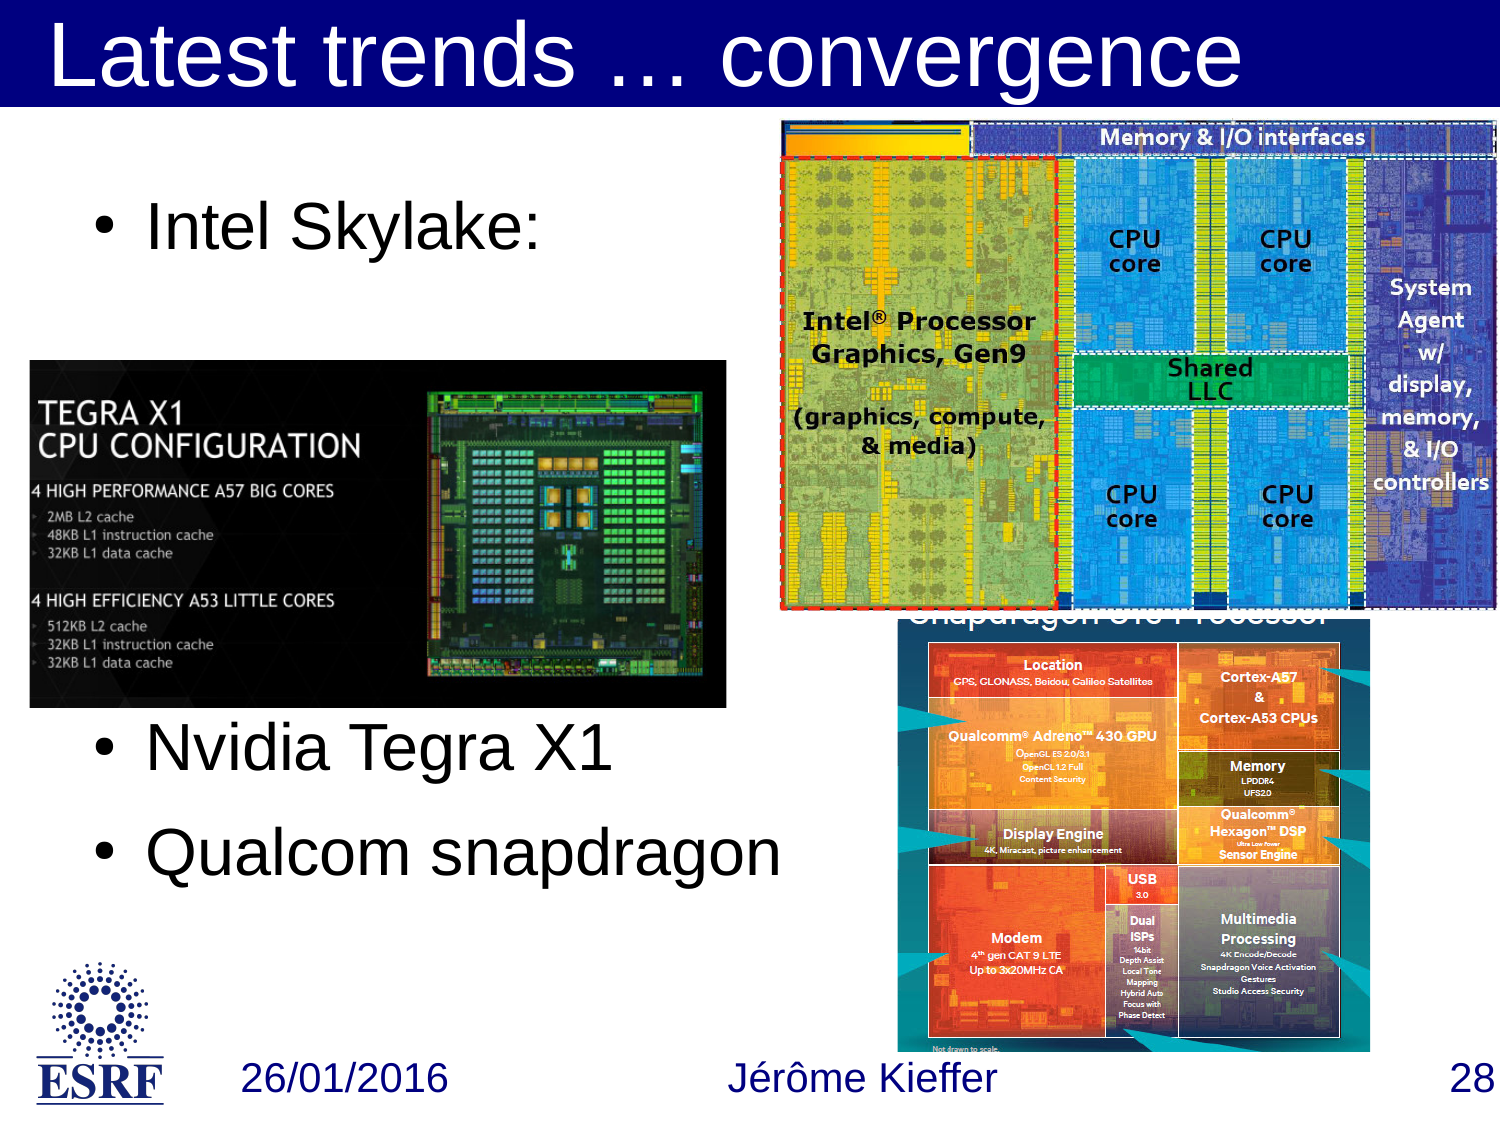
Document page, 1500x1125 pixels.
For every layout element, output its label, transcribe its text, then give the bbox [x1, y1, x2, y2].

picture [29, 360, 727, 708]
picture [980, 1047, 997, 1052]
picture [897, 619, 1371, 1052]
picture [779, 118, 1499, 611]
picture [29, 956, 171, 1111]
picture [968, 1045, 976, 1052]
title Latest trends … convergence [47, 3, 1500, 107]
list Intel Skylake: Nvidia Tegra X1 Qualcom snapdragon [75, 188, 1395, 969]
